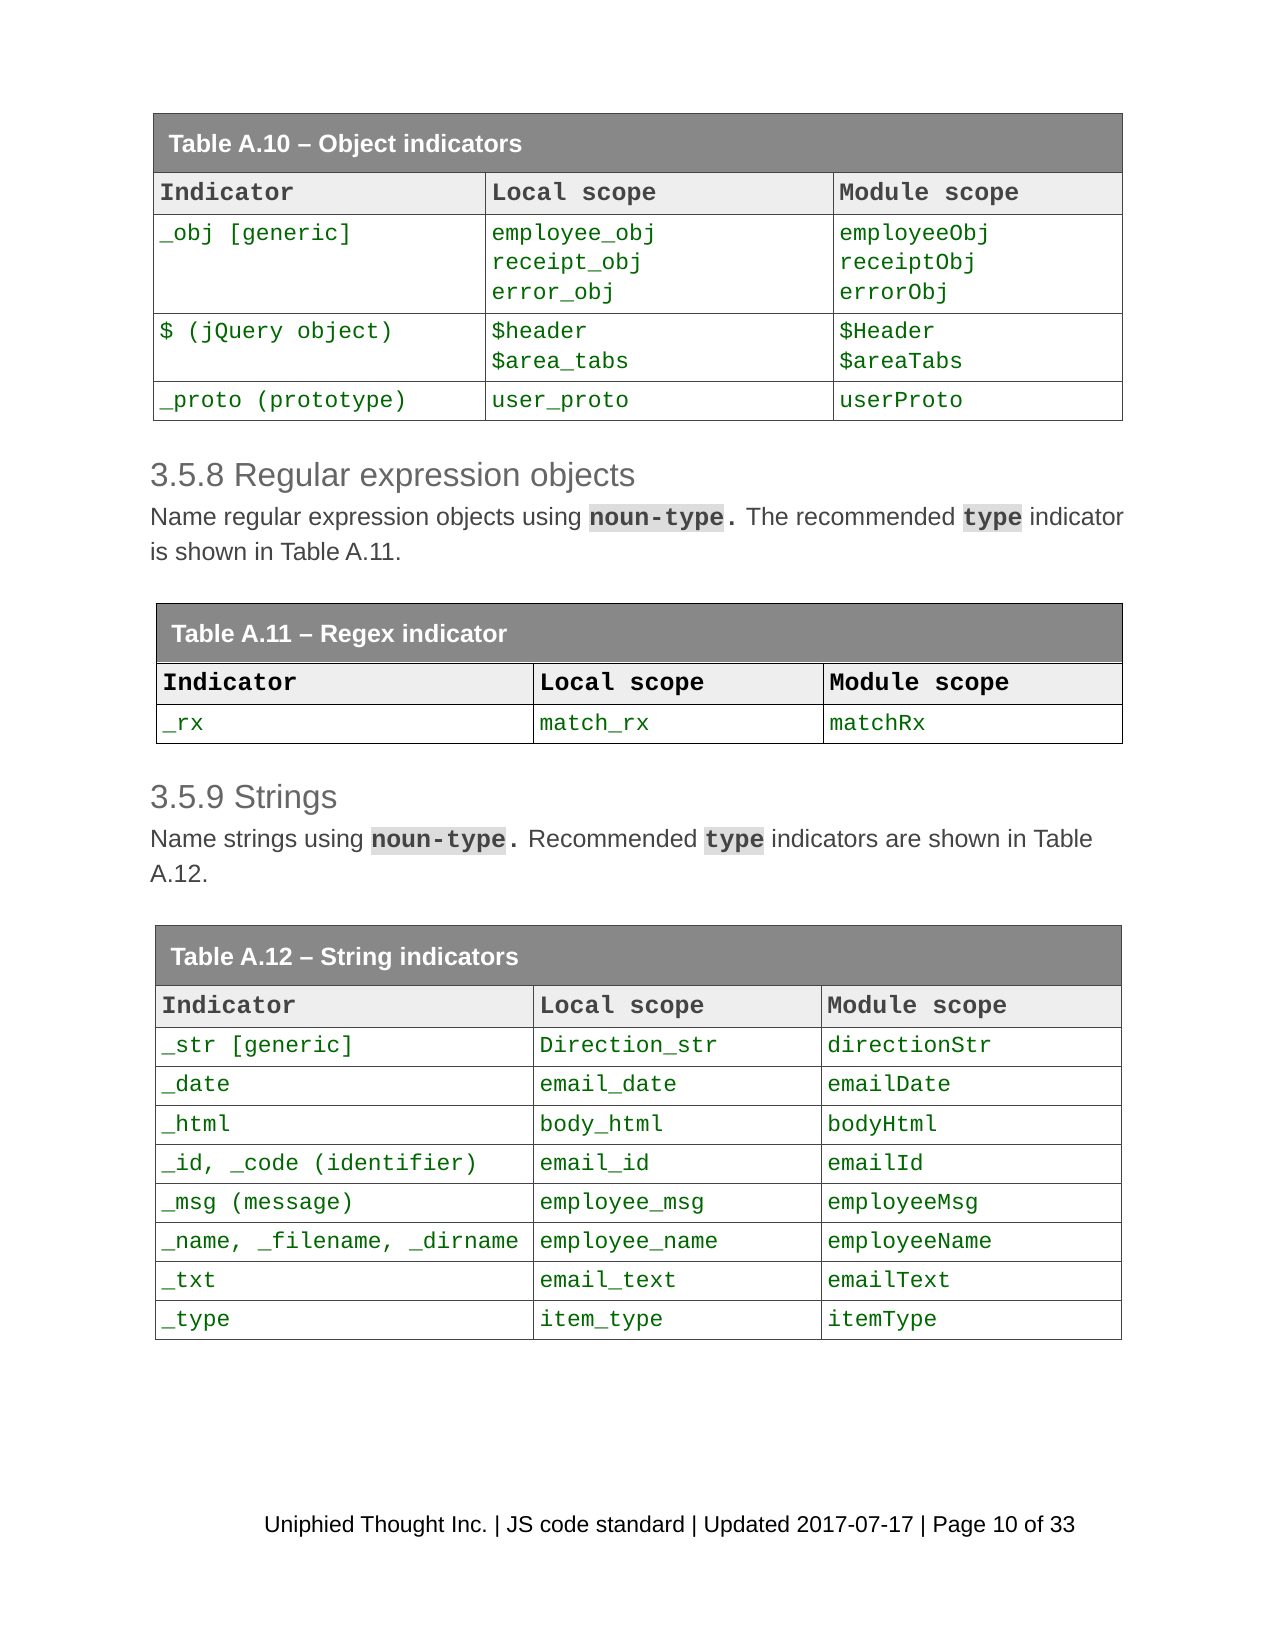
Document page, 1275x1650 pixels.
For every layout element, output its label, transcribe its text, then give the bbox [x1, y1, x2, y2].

text Name regular expression objects using noun-type. The recommended type indicator is shown in Table A.11. [150, 501, 1125, 565]
table_cell _type [156, 1301, 533, 1339]
table_cell _obj [generic] [154, 215, 485, 312]
table_cell _rx [157, 705, 533, 743]
text Name strings using noun-type. Recommended type indicators are shown in Table A.12. [150, 824, 1125, 888]
table_cell employeeObj receiptObj errorObj [834, 215, 1122, 312]
table_cell $Header $areaTabs [834, 314, 1122, 381]
table_cell itemType [822, 1301, 1121, 1339]
table_cell employee_msg [534, 1184, 821, 1222]
table_cell $header $area_tabs [486, 314, 833, 381]
table_cell $ (jQuery object) [154, 314, 485, 381]
table_cell user_proto [486, 382, 833, 420]
table_cell email_id [534, 1145, 821, 1183]
table_cell _name, _filename, _dirname [156, 1223, 533, 1261]
table_cell Direction_str [534, 1028, 821, 1066]
table_cell _html [156, 1106, 533, 1144]
table_cell matchRx [824, 705, 1122, 743]
table_cell item_type [534, 1301, 821, 1339]
table_cell userProto [834, 382, 1122, 420]
table_cell Module scope [834, 173, 1122, 214]
subtitle Regular expression objects [150, 455, 1125, 493]
table_cell employee_name [534, 1223, 821, 1261]
table_cell employeeName [822, 1223, 1121, 1261]
table_cell employee_obj receipt_obj error_obj [486, 215, 833, 312]
table_cell Local scope [534, 986, 821, 1027]
table_cell body_html [534, 1106, 821, 1144]
table_cell _date [156, 1067, 533, 1105]
table_cell Module scope [824, 664, 1122, 704]
table_cell _msg (message) [156, 1184, 533, 1222]
table_cell match_rx [534, 705, 823, 743]
table_cell Local scope [534, 664, 823, 704]
table_cell emailDate [822, 1067, 1121, 1105]
table_cell email_date [534, 1067, 821, 1105]
table_cell Local scope [486, 173, 833, 214]
table_cell _txt [156, 1262, 533, 1300]
table_cell Indicator [157, 664, 533, 704]
table_cell Indicator [156, 986, 533, 1027]
table_cell emailText [822, 1262, 1121, 1300]
table_cell _str [generic] [156, 1028, 533, 1066]
table_header Table A.11 – Regex indicator [157, 604, 1122, 662]
table_cell Indicator [154, 173, 485, 214]
table_cell email_text [534, 1262, 821, 1300]
table_cell Module scope [822, 986, 1121, 1027]
table_cell employeeMsg [822, 1184, 1121, 1222]
table_cell directionStr [822, 1028, 1121, 1066]
table_header Table A.10 – Object indicators [154, 114, 1122, 172]
table_cell bodyHtml [822, 1106, 1121, 1144]
table_header Table A.12 – String indicators [156, 926, 1121, 985]
table_cell _proto (prototype) [154, 382, 485, 420]
table_cell _id, _code (identifier) [156, 1145, 533, 1183]
subtitle Strings [150, 777, 1125, 816]
table_cell emailId [822, 1145, 1121, 1183]
